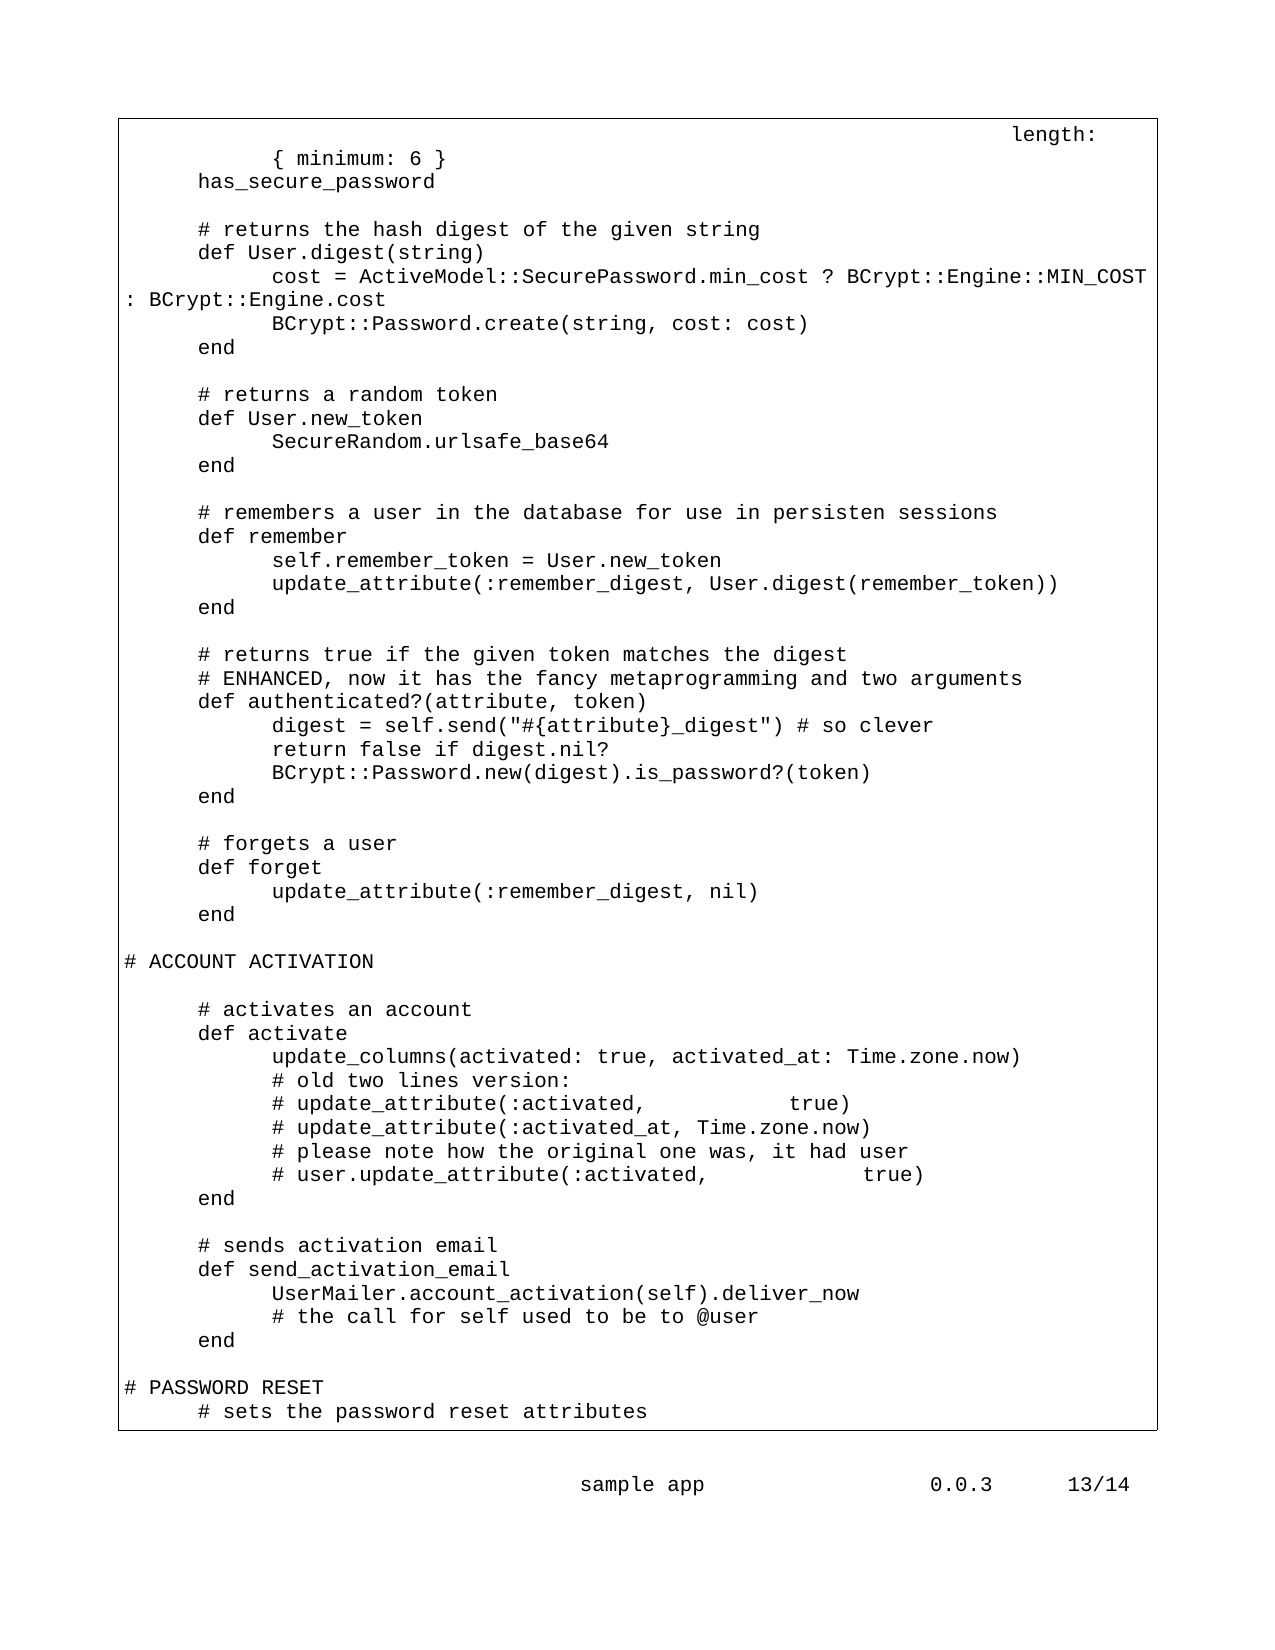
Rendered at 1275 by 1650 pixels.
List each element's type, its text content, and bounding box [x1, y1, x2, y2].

table_header length: { minimum: 6 } has_secure_password # returns the hash digest of the given string def User.digest(string) cost = ActiveModel::SecurePassword.min_cost ? BCrypt::Engine::MIN_COST : BCrypt::Engine.cost BCrypt::Password.create(string, cost: cost) end # returns a random token def User.new_token SecureRandom.urlsafe_base64 end # remembers a user in the database for use in persisten sessions def remember self.remember_token = User.new_token update_attribute(:remember_digest, User.digest(remember_token)) end # returns true if the given token matches the digest # ENHANCED, now it has the fancy metaprogramming and two arguments def authenticated?(attribute, token) digest = self.send("#{attribute}_digest") # so clever return false if digest.nil? BCrypt::Password.new(digest).is_password?(token) end # forgets a user def forget update_attribute(:remember_digest, nil) end # ACCOUNT ACTIVATION # activates an account def activate update_columns(activated: true, activated_at: Time.zone.now) # old two lines version: # update_attribute(:activated, true) # update_attribute(:activated_at, Time.zone.now) # please note how the original one was, it had user # user.update_attribute(:activated, true) end # sends activation email def send_activation_email UserMailer.account_activation(self).deliver_now # the call for self used to be to @user end # PASSWORD RESET # sets the password reset attributes [119, 119, 1157, 1430]
